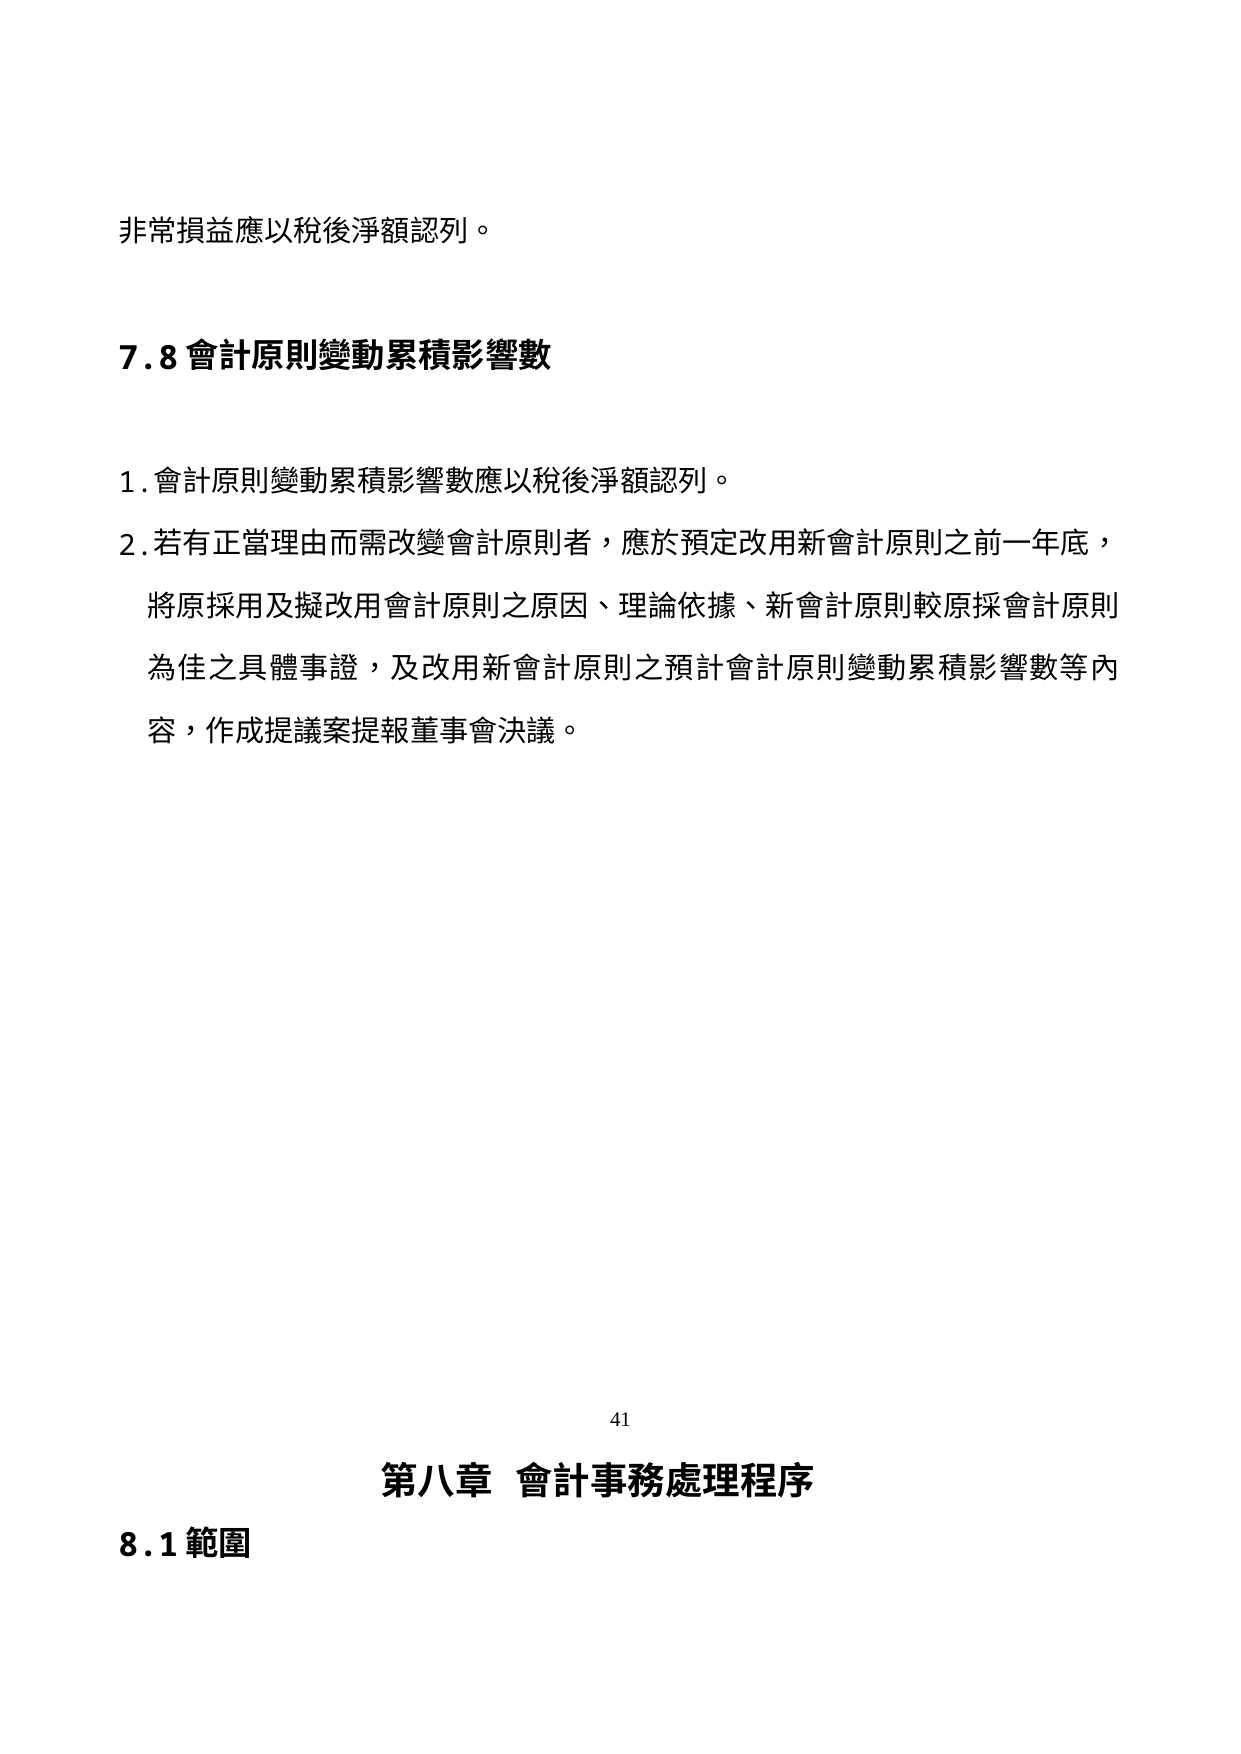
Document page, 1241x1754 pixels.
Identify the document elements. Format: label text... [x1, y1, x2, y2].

text 41 [118, 1377, 1122, 1439]
text 第八章 會計事務處理程序 [118, 1439, 1122, 1502]
text 非常損益應以稅後淨額認列。 [118, 189, 1122, 252]
text 7.8會計原則變動累積影響數 [118, 314, 1122, 377]
text 8.1範圍 [118, 1502, 1122, 1564]
text 2.若有正當理由而需改變會計原則者，應於預定改用新會計原則之前一年底，將原採用及擬改用會計原則之原因、理論依據、新會計原則較原採會計原則為佳之具體事證，及改用新會計原則之預計會計原則變動累積影響數等內容，作成提議案提報董事會決議。 [118, 502, 1122, 752]
text 1.會計原則變動累積影響數應以稅後淨額認列。 [118, 439, 1122, 502]
